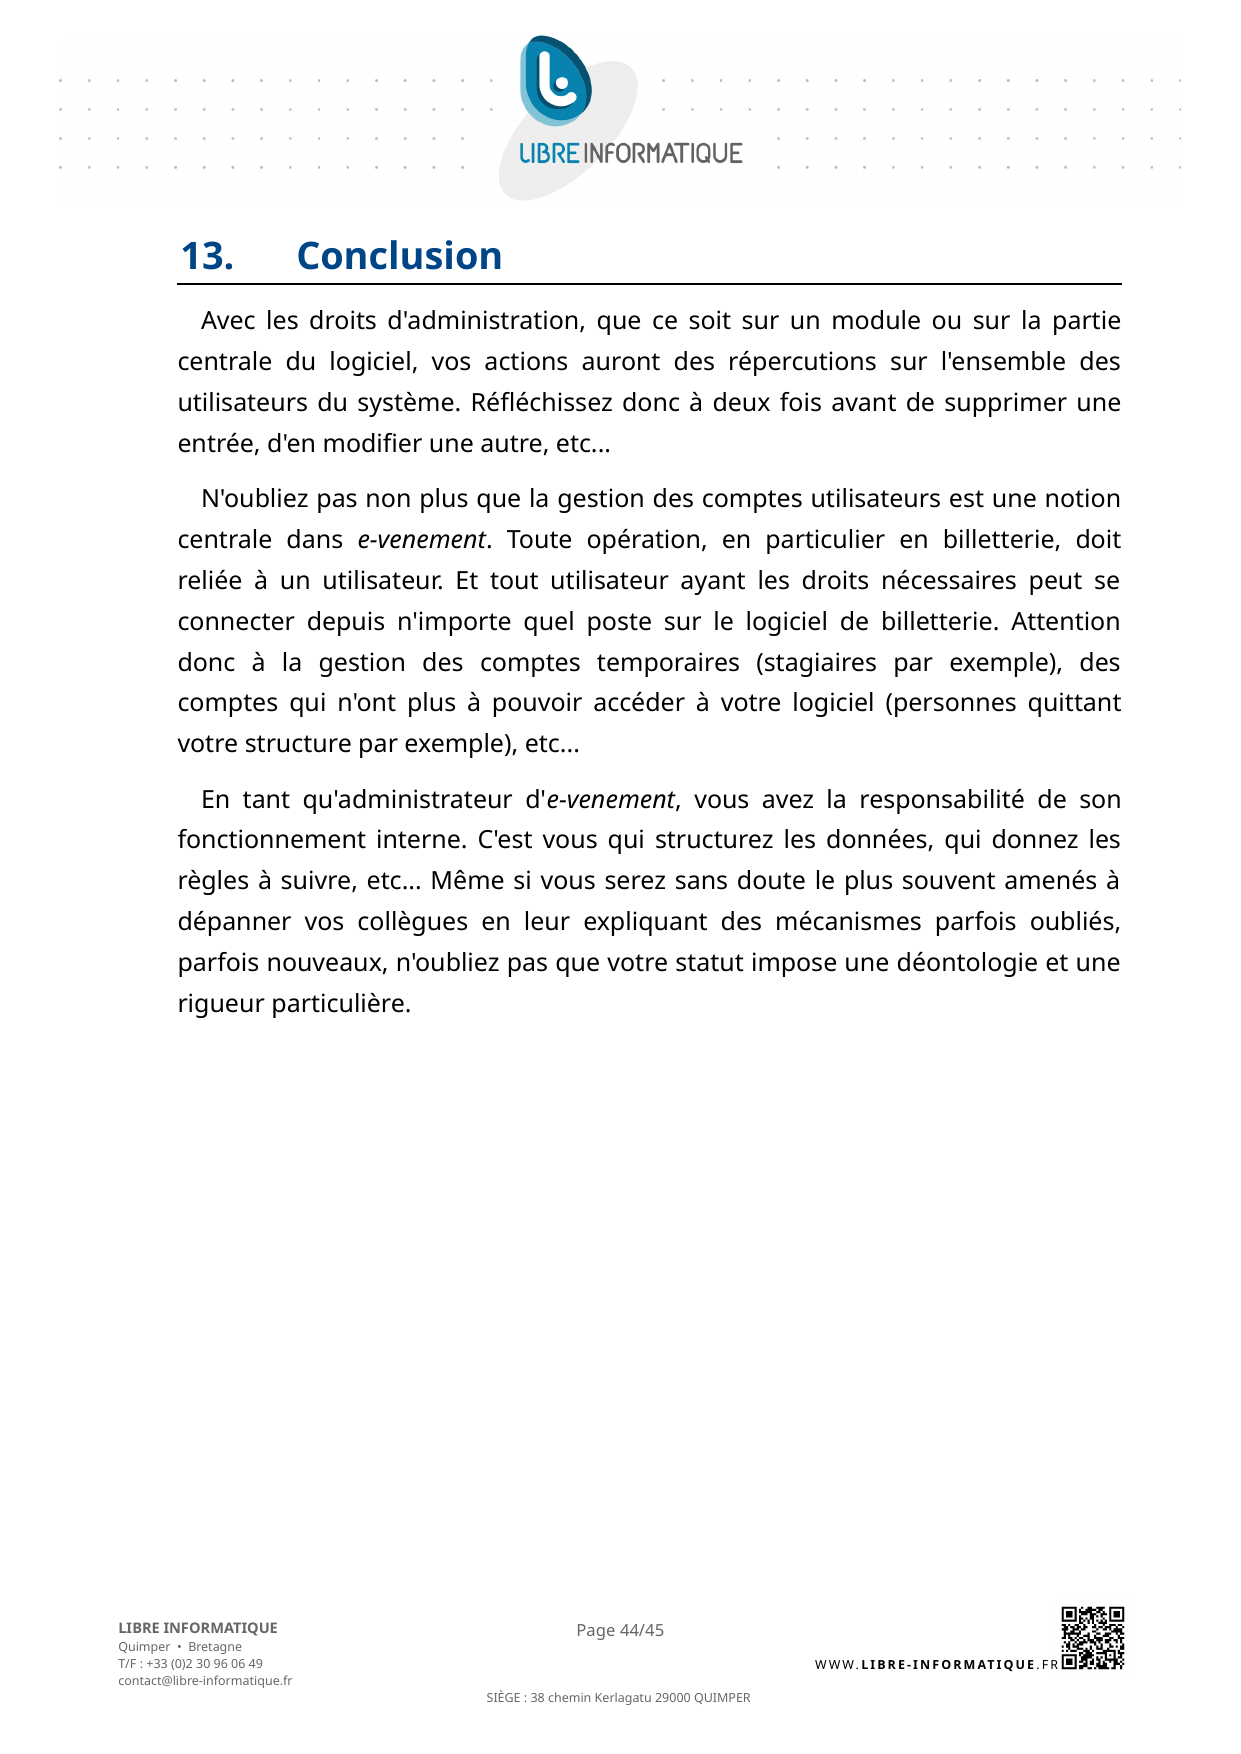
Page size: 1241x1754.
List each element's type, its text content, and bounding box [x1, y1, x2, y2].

subtitle Conclusion [177, 226, 1122, 283]
text Avec les droits d'administration, que ce soit sur un module ou sur la partie centrale du logiciel, vos actions auront des répercutions sur l'ensemble des utilisateurs du système. Réfléchissez donc à deux fois avant de supprimer une entrée, d'en modifier une autre, etc... [177, 303, 1122, 459]
picture [1051, 1596, 1135, 1680]
picture [59, 35, 1182, 201]
picture [540, 52, 576, 106]
text N'oubliez pas non plus que la gestion des comptes utilisateurs est une notion centrale dans e-venement. Toute opération, en particulier en billetterie, doit reliée à un utilisateur. Et tout utilisateur ayant les droits nécessaires peut se connecter depuis n'importe quel poste sur le logiciel de billetterie. Attention donc à la gestion des comptes temporaires (stagiaires par exemple), des comptes qui n'ont plus à pouvoir accéder à votre logiciel (personnes quittant votre structure par exemple), etc... [177, 481, 1122, 760]
picture [557, 78, 567, 88]
text En tant qu'administrateur d'e-venement, vous avez la responsabilité de son fonctionnement interne. C'est vous qui structurez les données, qui donnez les règles à suivre, etc... Même si vous serez sans doute le plus souvent amenés à dépanner vos collègues en leur expliquant des mécanismes parfois oubliés, parfois nouveaux, n'oubliez pas que votre statut impose une déontologie et une rigueur particulière. [177, 781, 1122, 1019]
